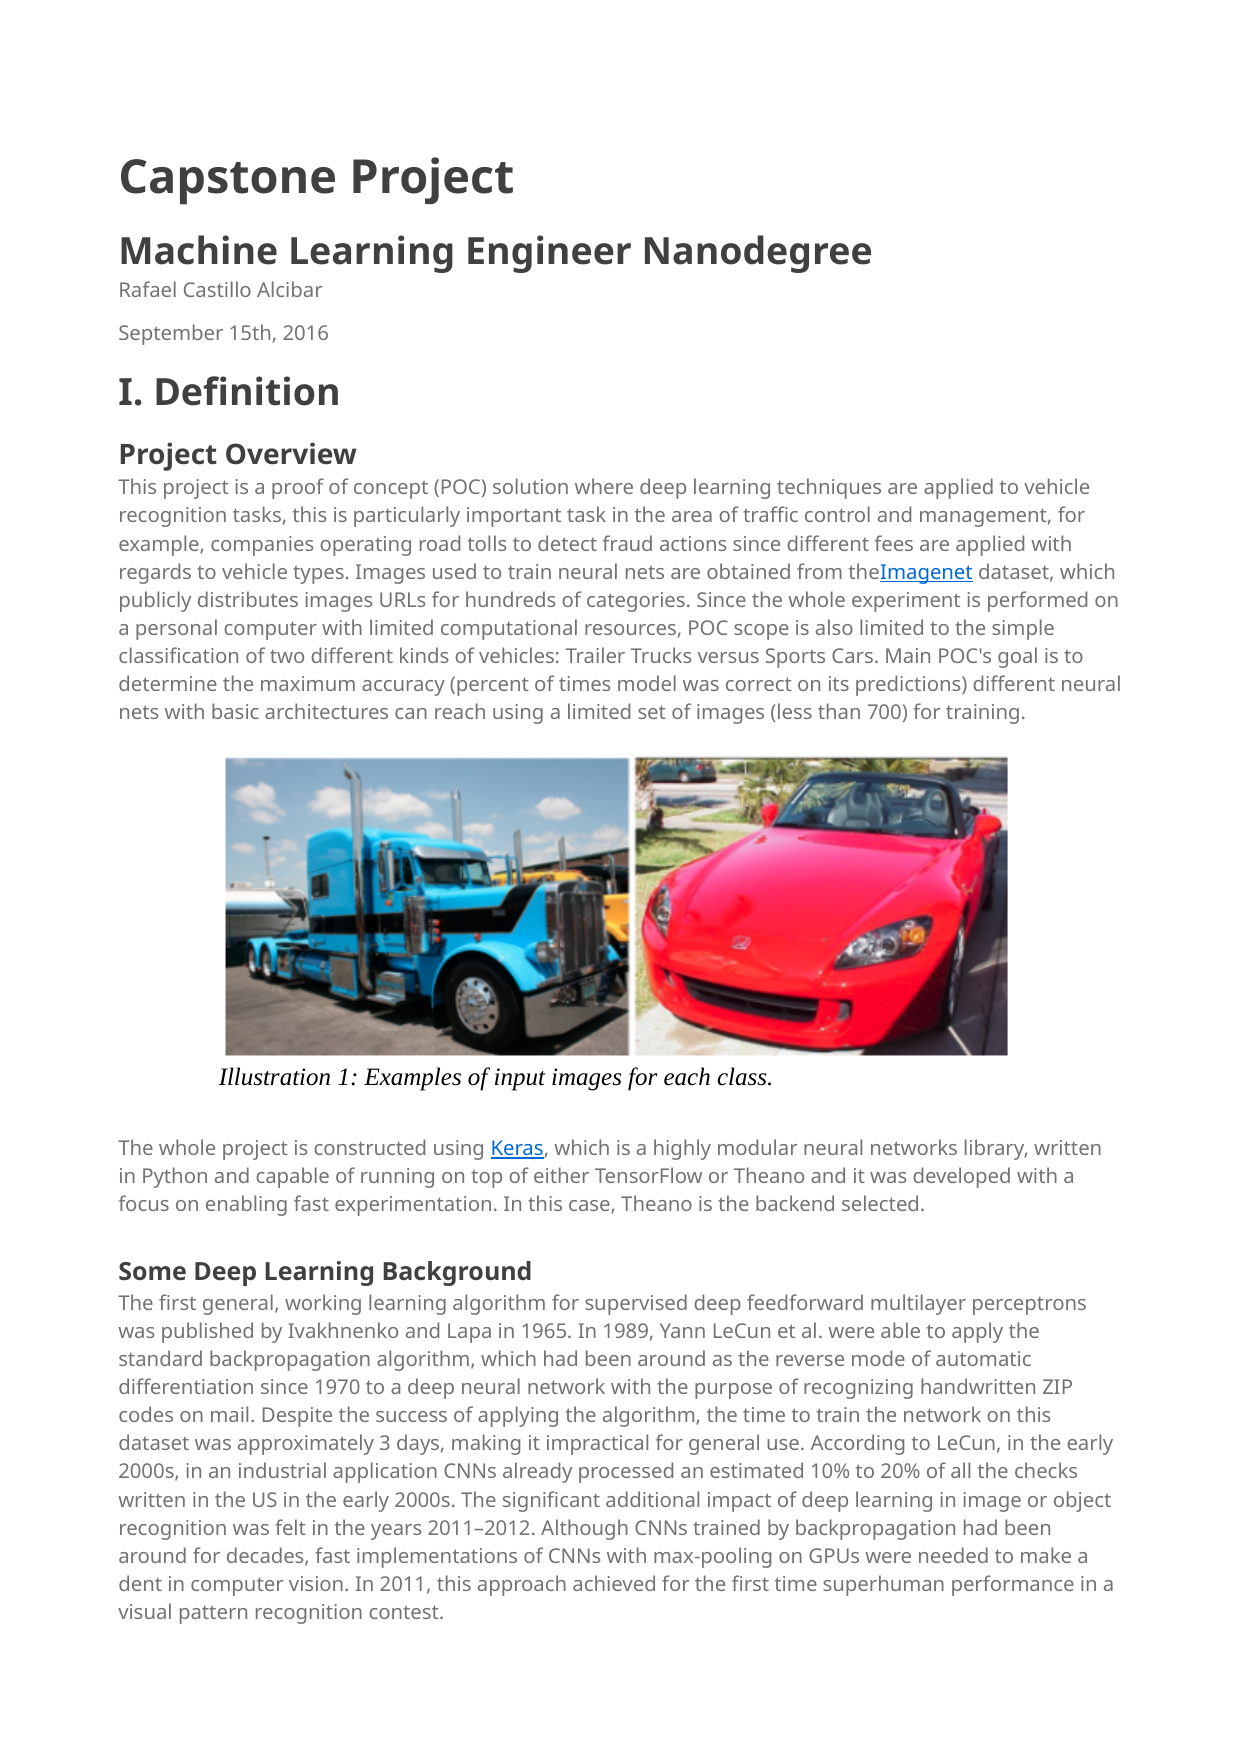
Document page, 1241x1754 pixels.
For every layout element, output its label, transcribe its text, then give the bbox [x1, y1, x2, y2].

text September 15th, 2016 [118, 318, 1122, 346]
text The whole project is constructed using Keras, which is a highly modular neural networks library, written in Python and capable of running on top of either TensorFlow or Theano and it was developed with a focus on enabling fast experimentation. In this case, Theano is the backend selected. [118, 1133, 1122, 1218]
picture [218, 752, 1022, 1062]
text Rafael Castillo Alcibar [118, 276, 1122, 304]
subtitle Machine Learning Engineer Nanodegree [118, 219, 1122, 276]
text The first general, working learning algorithm for supervised deep feedforward multilayer perceptrons was published by Ivakhnenko and Lapa in 1965. In 1989, Yann LeCun et al. were able to apply the standard backpropagation algorithm, which had been around as the reverse mode of automatic differentiation since 1970 to a deep neural network with the purpose of recognizing handwritten ZIP codes on mail. Despite the success of applying the algorithm, the time to train the network on this dataset was approximately 3 days, making it impractical for general use. According to LeCun, in the early 2000s, in an industrial application CNNs already processed an estimated 10% to 20% of all the checks written in the US in the early 2000s. The significant additional impact of deep learning in image or object recognition was felt in the years 2011–2012. Although CNNs trained by backpropagation had been around for decades, fast implementations of CNNs with max-pooling on GPUs were needed to make a dent in computer vision. In 2011, this approach achieved for the first time superhuman performance in a visual pattern recognition contest. [118, 1288, 1122, 1625]
subtitle Some Deep Learning Background [118, 1232, 1122, 1288]
subtitle I. Definition [118, 360, 1122, 416]
text This project is a proof of concept (POC) solution where deep learning techniques are applied to vehicle recognition tasks, this is particularly important task in the area of traffic control and management, for example, companies operating road tolls to detect fraud actions since different fees are applied with regards to vehicle types. Images used to train neural nets are obtained from theImagenet dataset, which publicly distributes images URLs for hundreds of categories. Since the whole experiment is performed on a personal computer with limited computational resources, POC scope is also limited to the simple classification of two different kinds of vehicles: Trailer Trucks versus Sports Cars. Main POC's goal is to determine the maximum accuracy (percent of times model was correct on its predictions) different neural nets with basic architectures can reach using a limited set of images (less than 700) for training. [118, 473, 1122, 726]
subtitle Project Overview [118, 416, 1122, 473]
subtitle Capstone Project [118, 143, 1122, 207]
text Illustration 1: Examples of input images for each class. [218, 1062, 1022, 1090]
